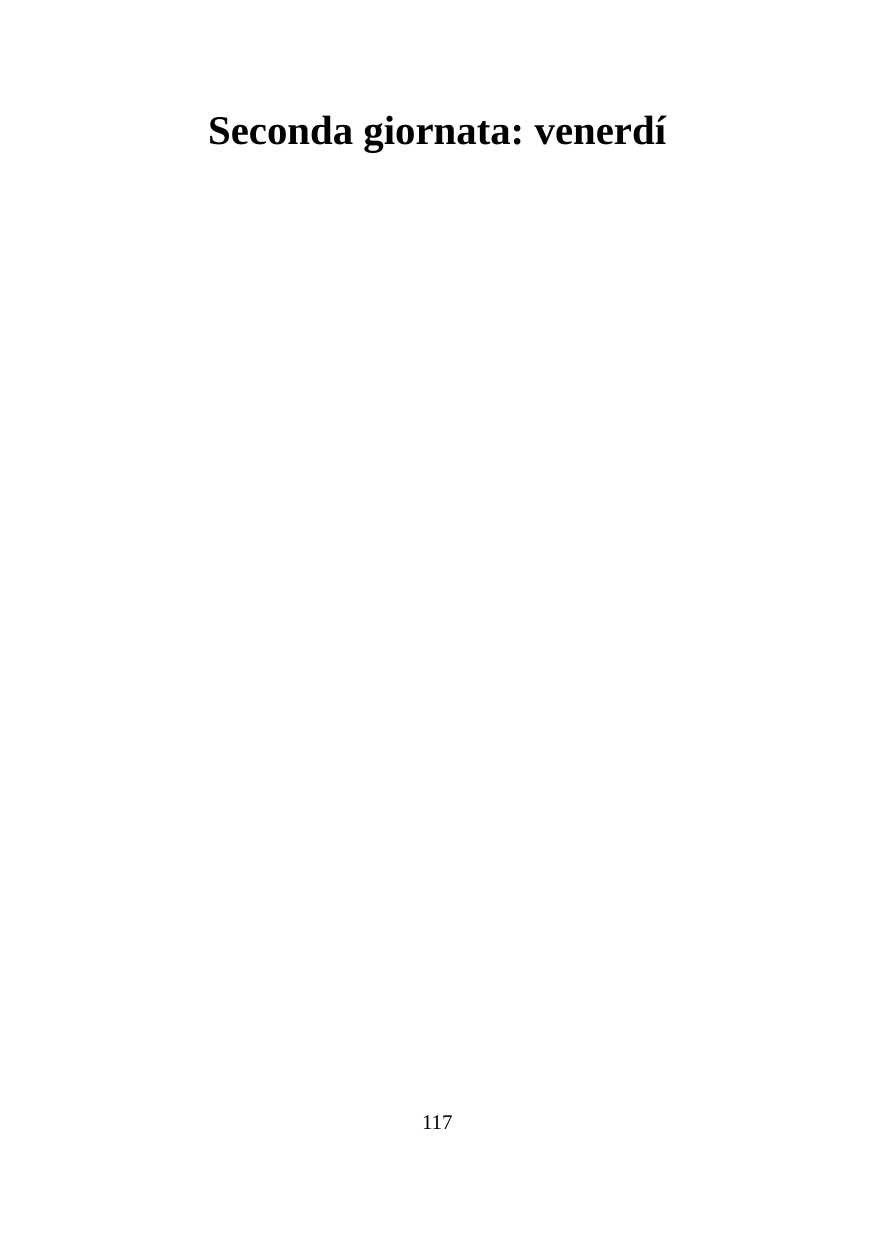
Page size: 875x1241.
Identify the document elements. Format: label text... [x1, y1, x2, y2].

subtitle Seconda giornata: venerdí [106, 106, 768, 153]
